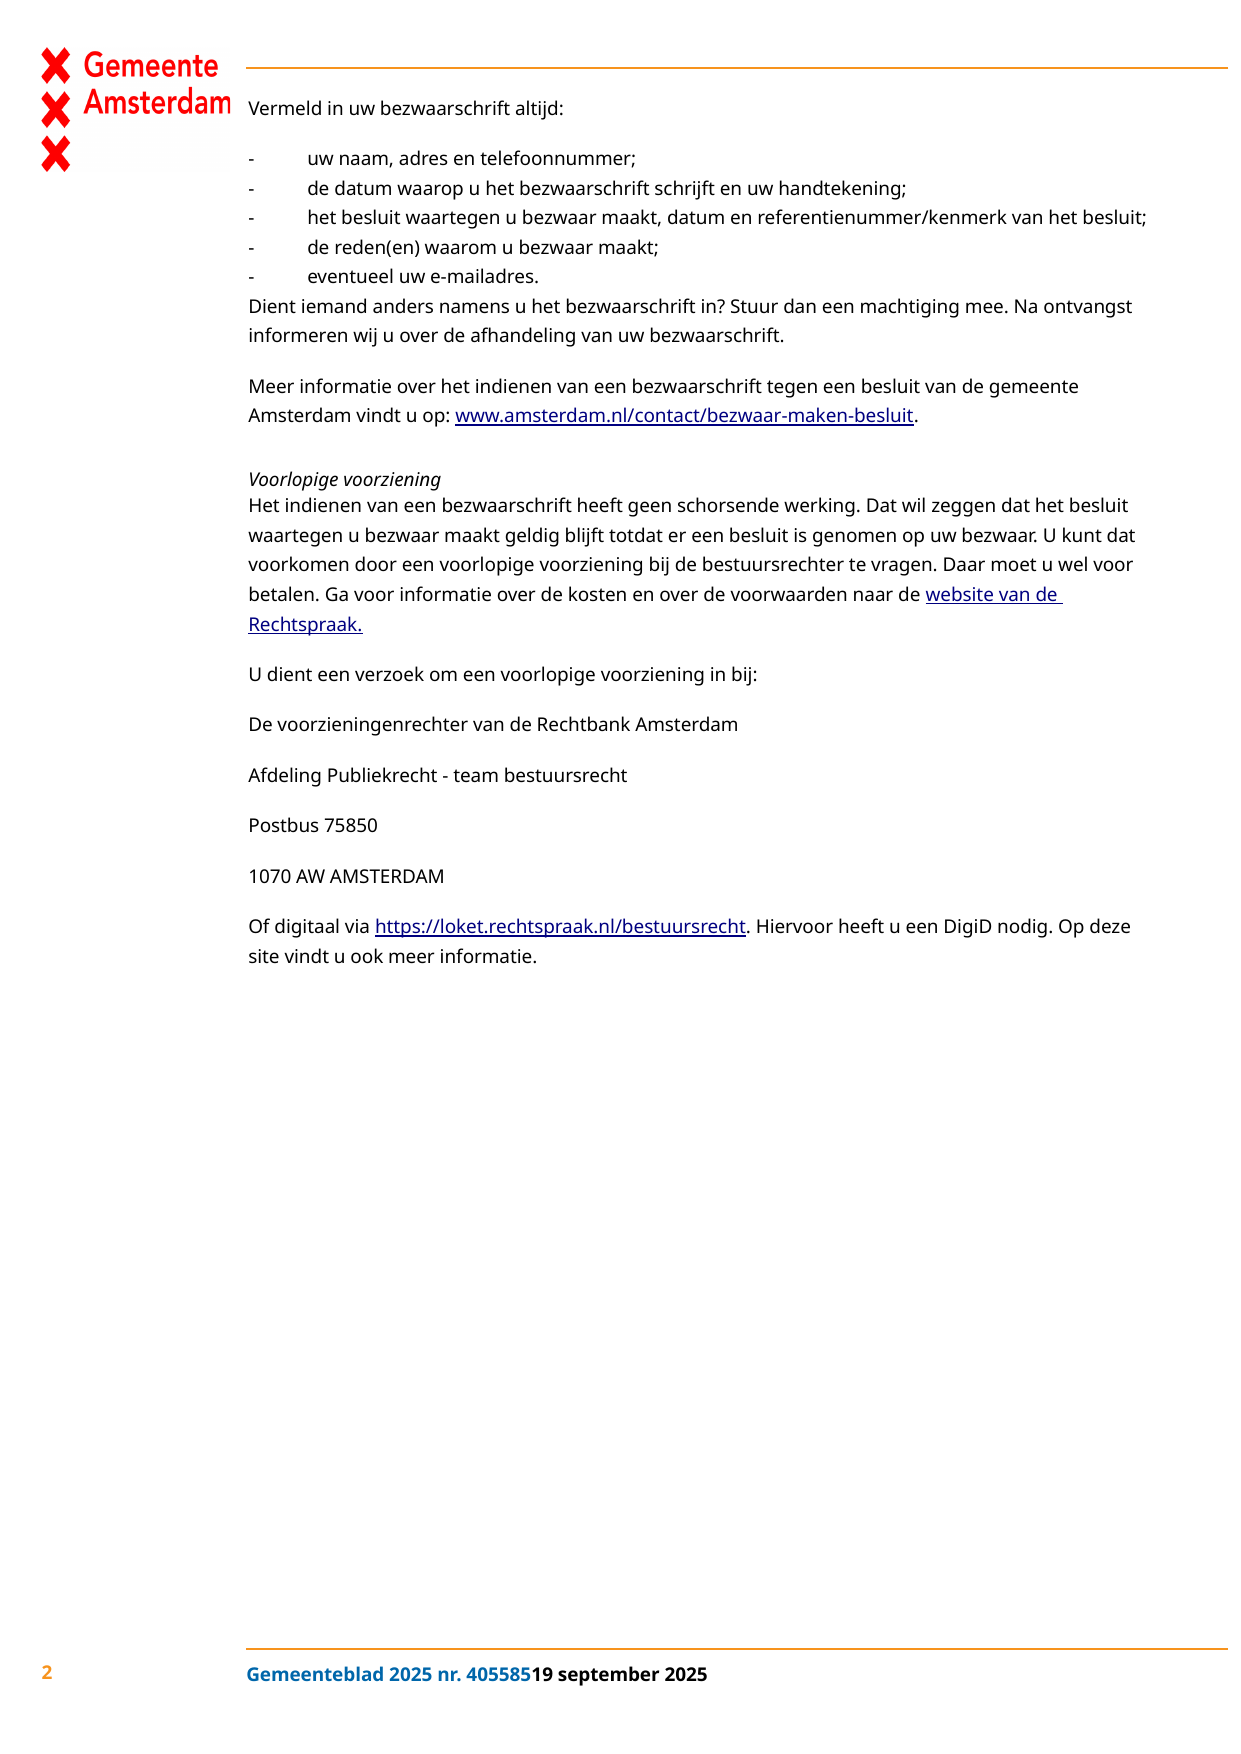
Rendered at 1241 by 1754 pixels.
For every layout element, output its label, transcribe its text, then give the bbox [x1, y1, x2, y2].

text 1070 AW AMSTERDAM [248, 863, 1152, 888]
text Afdeling Publiekrecht - team bestuursrecht [248, 762, 1152, 788]
list het besluit waartegen u bezwaar maakt, datum en referentienummer/kenmerk van het besluit; [248, 204, 1152, 230]
picture [41, 47, 231, 172]
text Dient iemand anders namens u het bezwaarschrift in? Stuur dan een machtiging mee. Na ontvangst informeren wij u over de afhandeling van uw bezwaarschrift. [248, 293, 1152, 348]
list uw naam, adres en telefoonnummer; [248, 145, 1152, 171]
text Meer informatie over het indienen van een bezwaarschrift tegen een besluit van de gemeente Amsterdam vindt u op: www.amsterdam.nl/contact/bezwaar-maken-besluit. [248, 373, 1152, 428]
text Voorlopige voorziening [248, 467, 1152, 492]
text U dient een verzoek om een voorlopige voorziening in bij: [248, 661, 1152, 687]
text Het indienen van een bezwaarschrift heeft geen schorsende werking. Dat wil zeggen dat het besluit waartegen u bezwaar maakt geldig blijft totdat er een besluit is genomen op uw bezwaar. U kunt dat voorkomen door een voorlopige voorziening bij de bestuursrechter te vragen. Daar moet u wel voor betalen. Ga voor informatie over de kosten en over de voorwaarden naar de website van de Rechtspraak. [248, 492, 1152, 636]
text Postbus 75850 [248, 812, 1152, 838]
text De voorzieningenrechter van de Rechtbank Amsterdam [248, 712, 1152, 737]
text Of digitaal via https://loket.rechtspraak.nl/bestuursrecht. Hiervoor heeft u een DigiD nodig. Op deze site vindt u ook meer informatie. [248, 913, 1152, 968]
list de reden(en) waarom u bezwaar maakt; [248, 234, 1152, 260]
list eventueel uw e-mailadres. [248, 263, 1152, 289]
list de datum waarop u het bezwaarschrift schrijft en uw handtekening; [248, 175, 1152, 201]
text Vermeld in uw bezwaarschrift altijd: [248, 95, 1152, 121]
